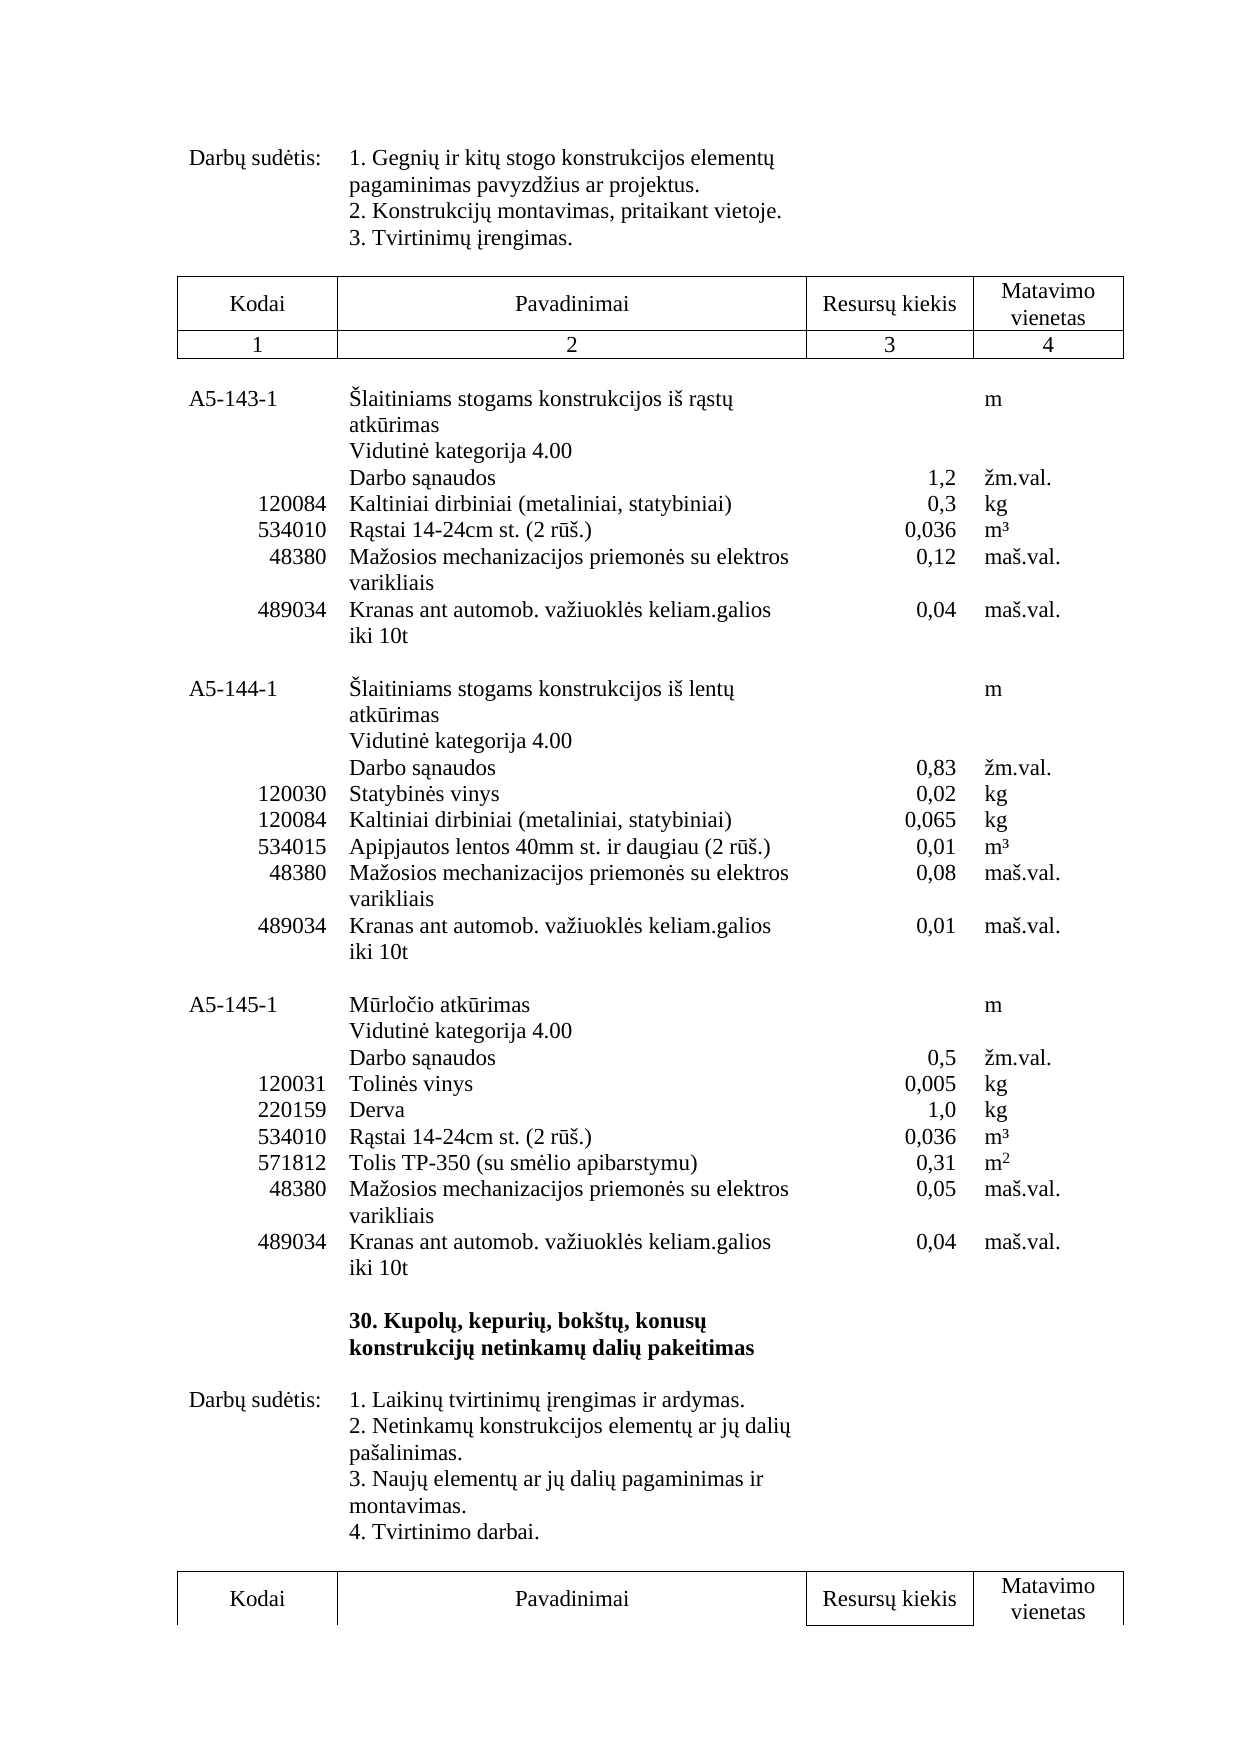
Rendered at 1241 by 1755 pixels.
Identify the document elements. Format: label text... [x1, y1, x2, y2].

table_cell žm.val. [973, 464, 1123, 490]
table_cell Darbo sąnaudos [338, 754, 806, 780]
table_cell [973, 1413, 1123, 1465]
table_cell Kranas ant automob. važiuoklės keliam.galios iki 10t [338, 912, 806, 964]
table_cell [973, 1307, 1123, 1360]
table_cell žm.val. [973, 754, 1123, 780]
table_cell 0,036 [806, 517, 973, 543]
table_cell [806, 991, 973, 1017]
table_cell [177, 648, 338, 675]
table_cell 0,036 [806, 1123, 973, 1149]
table_cell [806, 385, 973, 437]
table_cell 3. Naujų elementų ar jų dalių pagaminimas ir montavimas. [338, 1465, 806, 1518]
table_cell [177, 224, 338, 250]
table_cell 0,08 [806, 859, 973, 912]
table_cell [177, 1465, 338, 1518]
table_cell [338, 965, 806, 991]
table_cell [973, 118, 1123, 144]
table_cell [973, 1360, 1123, 1386]
table_cell kg [973, 806, 1123, 833]
table_cell Vidutinė kategorija 4.00 [338, 438, 806, 464]
table_cell [973, 438, 1123, 464]
table_cell [338, 118, 806, 144]
table_cell m [973, 991, 1123, 1017]
table_cell Vidutinė kategorija 4.00 [338, 728, 806, 754]
table_cell [177, 464, 338, 490]
table_cell 1 [178, 331, 337, 357]
table_cell [806, 965, 973, 991]
table_cell Apipjautos lentos 40mm st. ir daugiau (2 rūš.) [338, 833, 806, 859]
table_cell Vidutinė kategorija 4.00 [338, 1017, 806, 1044]
table_cell Kodai [178, 1572, 337, 1624]
table_cell 534010 [177, 517, 338, 543]
table_cell 0,04 [806, 596, 973, 648]
table_cell 4. Tvirtinimo darbai. [338, 1518, 806, 1544]
table_cell 571812 [177, 1149, 338, 1175]
table_cell 48380 [177, 543, 338, 596]
table_cell 534015 [177, 833, 338, 859]
table_cell [806, 1386, 973, 1413]
table_cell [177, 1307, 338, 1360]
table_cell Tolis TP-350 (su smėlio apibarstymu) [338, 1149, 806, 1175]
table_cell [338, 1544, 806, 1571]
table_cell [338, 250, 806, 276]
table_cell m³ [973, 1123, 1123, 1149]
table_cell m³ [973, 833, 1123, 859]
table_cell maš.val. [973, 912, 1123, 964]
table_cell 489034 [177, 1228, 338, 1281]
table_cell 489034 [177, 596, 338, 648]
table_cell 30. Kupolų, kepurių, bokštų, konusų konstrukcijų netinkamų dalių pakeitimas [338, 1307, 806, 1360]
table_cell 1,2 [806, 464, 973, 490]
table_cell 1. Gegnių ir kitų stogo konstrukcijos elementų pagaminimas pavyzdžius ar projektus. [338, 145, 806, 197]
table_cell [973, 648, 1123, 675]
table_cell A5-145-1 [177, 991, 338, 1017]
table_cell 0,05 [806, 1175, 973, 1228]
table_cell m [973, 675, 1123, 727]
table_cell [177, 1544, 338, 1571]
table_cell Mažosios mechanizacijos priemonės su elektros varikliais [338, 859, 806, 912]
table_cell A5-144-1 [177, 675, 338, 727]
table_cell Šlaitiniams stogams konstrukcijos iš lentų atkūrimas [338, 675, 806, 727]
table_cell 120084 [177, 490, 338, 517]
table_cell 3 [807, 331, 973, 357]
table_cell 0,3 [806, 490, 973, 517]
table_cell Darbo sąnaudos [338, 1044, 806, 1070]
table_cell 120030 [177, 780, 338, 806]
table_cell Tolinės vinys [338, 1070, 806, 1096]
table_cell maš.val. [973, 1175, 1123, 1228]
table_cell [806, 1544, 973, 1571]
table_cell Darbų sudėtis: [177, 1386, 338, 1413]
table_cell 48380 [177, 859, 338, 912]
table_cell [973, 250, 1123, 276]
table_cell [177, 1281, 338, 1307]
table_cell 0,04 [806, 1228, 973, 1281]
table_cell [806, 648, 973, 675]
table_cell Darbų sudėtis: [177, 145, 338, 197]
table_cell Mūrločio atkūrimas [338, 991, 806, 1017]
table_cell [177, 250, 338, 276]
table_cell maš.val. [973, 543, 1123, 596]
table_cell [806, 359, 973, 385]
table_cell 48380 [177, 1175, 338, 1228]
table_cell [338, 648, 806, 675]
table_cell 0,065 [806, 806, 973, 833]
table_cell [177, 438, 338, 464]
table_cell Pavadinimai [338, 1572, 806, 1624]
table_cell [177, 754, 338, 780]
table_cell [806, 728, 973, 754]
table_cell m³ [973, 517, 1123, 543]
table_cell m [973, 385, 1123, 437]
table_cell [338, 359, 806, 385]
table_cell Matavimo vienetas [974, 1572, 1123, 1624]
table_cell Statybinės vinys [338, 780, 806, 806]
table_cell 120084 [177, 806, 338, 833]
table_cell [177, 359, 338, 385]
table_cell Rąstai 14-24cm st. (2 rūš.) [338, 1123, 806, 1149]
table_cell [806, 1518, 973, 1544]
table_cell 3. Tvirtinimų įrengimas. [338, 224, 806, 250]
table_cell kg [973, 490, 1123, 517]
table_cell 0,31 [806, 1149, 973, 1175]
table_cell 489034 [177, 912, 338, 964]
table_cell 2. Konstrukcijų montavimas, pritaikant vietoje. [338, 197, 806, 223]
table_cell [177, 118, 338, 144]
table_cell [806, 197, 973, 223]
table_cell [806, 250, 973, 276]
table_cell 0,12 [806, 543, 973, 596]
table_cell [973, 965, 1123, 991]
table_cell A5-143-1 [177, 385, 338, 437]
table_cell [806, 1360, 973, 1386]
table_cell kg [973, 780, 1123, 806]
table_cell [177, 1017, 338, 1044]
table_cell [338, 1360, 806, 1386]
table_cell Kaltiniai dirbiniai (metaliniai, statybiniai) [338, 490, 806, 517]
table_cell m2 [973, 1149, 1123, 1175]
table_cell [973, 197, 1123, 223]
table_cell Mažosios mechanizacijos priemonės su elektros varikliais [338, 1175, 806, 1228]
table_cell [973, 224, 1123, 250]
table_cell 120031 [177, 1070, 338, 1096]
table_cell [806, 1465, 973, 1518]
table_cell [177, 728, 338, 754]
table_cell 0,02 [806, 780, 973, 806]
table_cell [806, 1017, 973, 1044]
table_cell [973, 1518, 1123, 1544]
table_cell Rąstai 14-24cm st. (2 rūš.) [338, 517, 806, 543]
table_cell 4 [974, 331, 1123, 357]
table_cell kg [973, 1096, 1123, 1123]
table_cell [973, 359, 1123, 385]
table_cell [973, 145, 1123, 197]
table_cell [177, 1360, 338, 1386]
table_cell 0,005 [806, 1070, 973, 1096]
table_cell 0,5 [806, 1044, 973, 1070]
table_cell Kranas ant automob. važiuoklės keliam.galios iki 10t [338, 596, 806, 648]
table_cell [806, 145, 973, 197]
table_cell Resursų kiekis [807, 277, 973, 330]
table_cell 0,01 [806, 833, 973, 859]
table_cell [806, 1307, 973, 1360]
table_cell [806, 1413, 973, 1465]
table_cell [973, 1544, 1123, 1571]
table_cell žm.val. [973, 1044, 1123, 1070]
table_cell 2. Netinkamų konstrukcijos elementų ar jų dalių pašalinimas. [338, 1413, 806, 1465]
table_cell maš.val. [973, 1228, 1123, 1281]
table_cell [177, 1044, 338, 1070]
table_cell [806, 1281, 973, 1307]
table_cell kg [973, 1070, 1123, 1096]
table_cell [177, 1413, 338, 1465]
table_cell Darbo sąnaudos [338, 464, 806, 490]
table_cell [177, 197, 338, 223]
table_cell maš.val. [973, 859, 1123, 912]
table_cell [973, 1017, 1123, 1044]
table_cell [806, 438, 973, 464]
table_cell [973, 1465, 1123, 1518]
table_cell 534010 [177, 1123, 338, 1149]
table_cell 220159 [177, 1096, 338, 1123]
table_cell maš.val. [973, 596, 1123, 648]
table_cell Resursų kiekis [807, 1572, 973, 1624]
table_cell Kranas ant automob. važiuoklės keliam.galios iki 10t [338, 1228, 806, 1281]
table_cell [806, 224, 973, 250]
table_cell [177, 1518, 338, 1544]
table_cell [973, 1386, 1123, 1413]
table_cell [338, 1281, 806, 1307]
table_cell 1. Laikinų tvirtinimų įrengimas ir ardymas. [338, 1386, 806, 1413]
table_cell 1,0 [806, 1096, 973, 1123]
table_cell [973, 1281, 1123, 1307]
table_cell Derva [338, 1096, 806, 1123]
table_cell [806, 118, 973, 144]
table_cell Pavadinimai [338, 277, 806, 330]
table_cell Matavimo vienetas [974, 277, 1123, 330]
table_cell 0,01 [806, 912, 973, 964]
table_cell Mažosios mechanizacijos priemonės su elektros varikliais [338, 543, 806, 596]
table_cell 0,83 [806, 754, 973, 780]
table_cell [177, 965, 338, 991]
table_cell Kaltiniai dirbiniai (metaliniai, statybiniai) [338, 806, 806, 833]
table_cell Kodai [178, 277, 337, 330]
table_cell Šlaitiniams stogams konstrukcijos iš rąstų atkūrimas [338, 385, 806, 437]
table_cell [806, 675, 973, 727]
table_cell 2 [338, 331, 806, 357]
table_cell [973, 728, 1123, 754]
